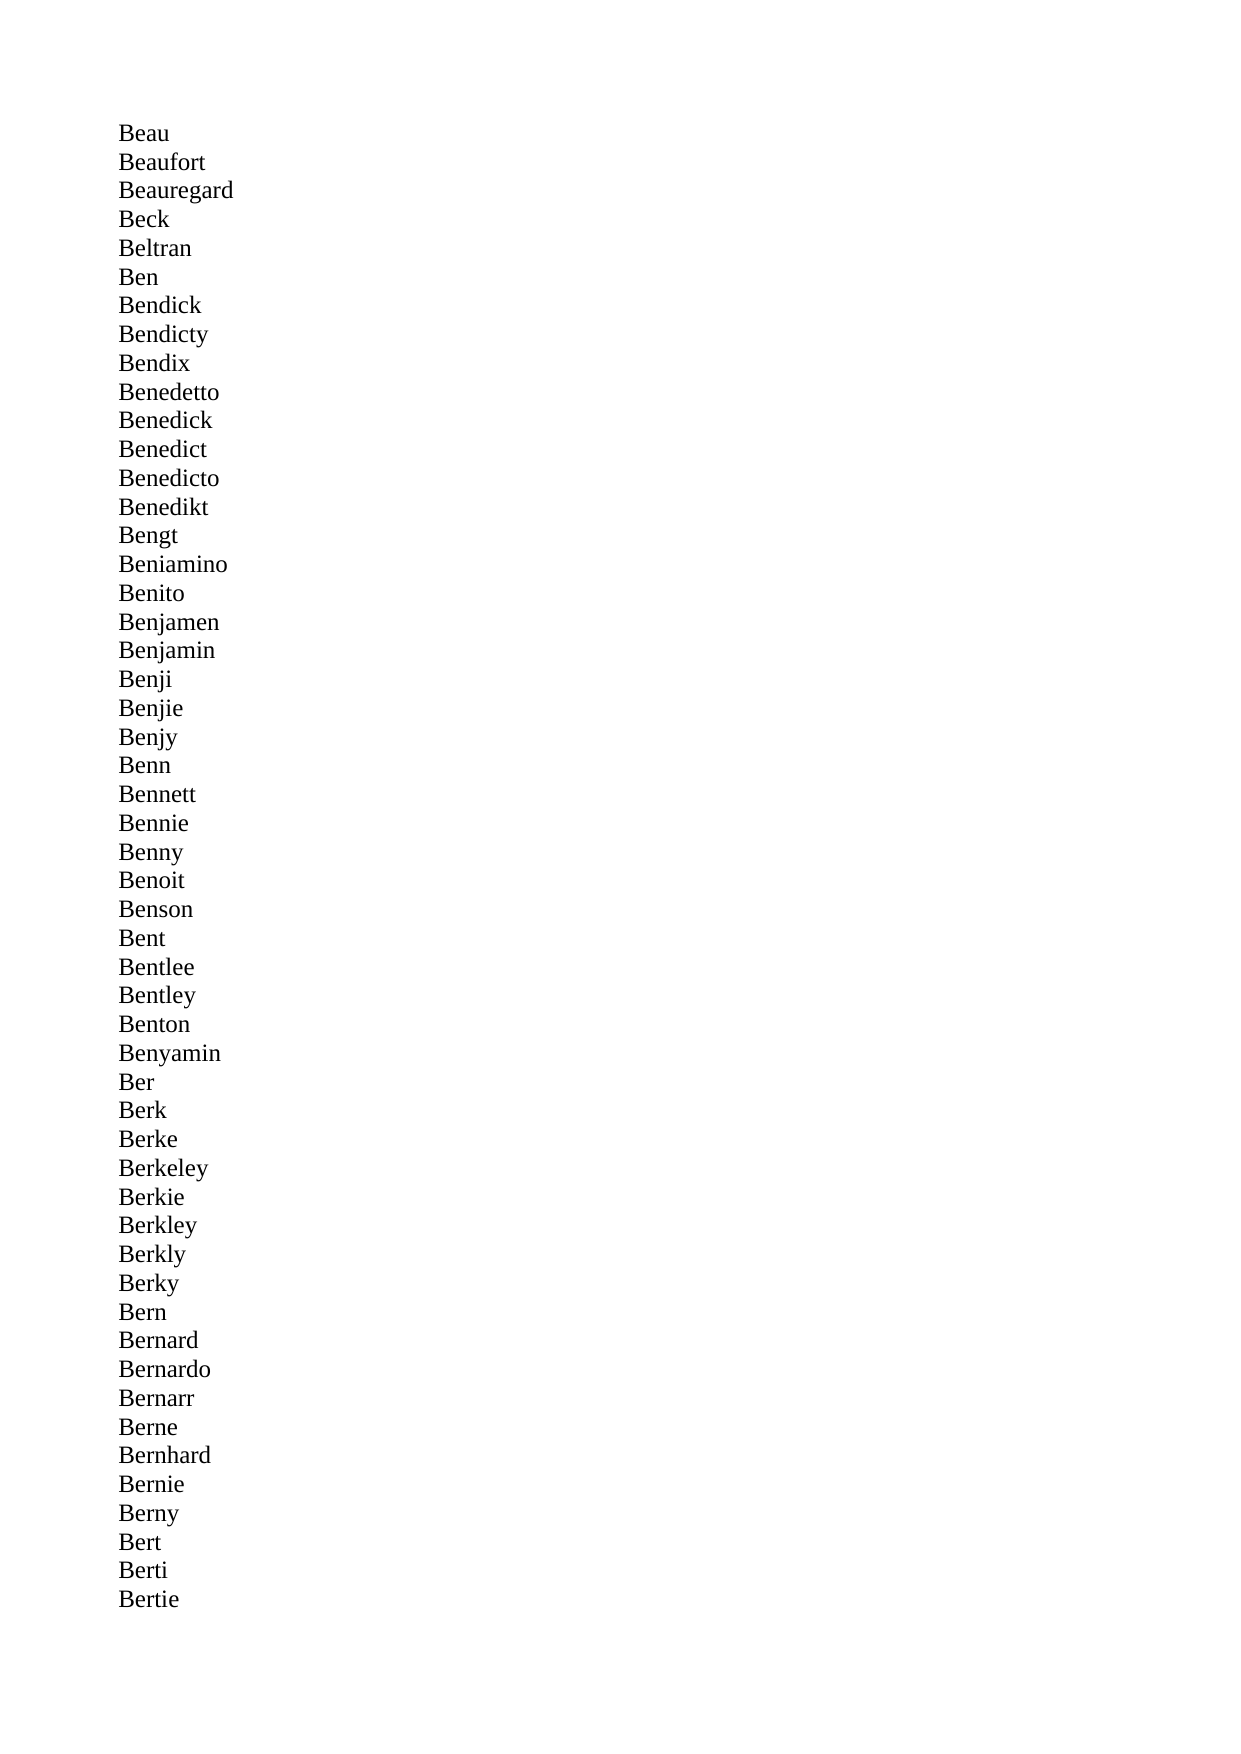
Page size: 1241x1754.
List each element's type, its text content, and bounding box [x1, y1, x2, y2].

text Beau Beaufort Beauregard Beck Beltran Ben Bendick Bendicty Bendix Benedetto Benedick Benedict Benedicto Benedikt Bengt Beniamino Benito Benjamen Benjamin Benji Benjie Benjy Benn Bennett Bennie Benny Benoit Benson Bent Bentlee Bentley Benton Benyamin Ber Berk Berke Berkeley Berkie Berkley Berkly Berky Bern Bernard Bernardo Bernarr Berne Bernhard Bernie Berny Bert Berti Bertie [118, 118, 1122, 1613]
